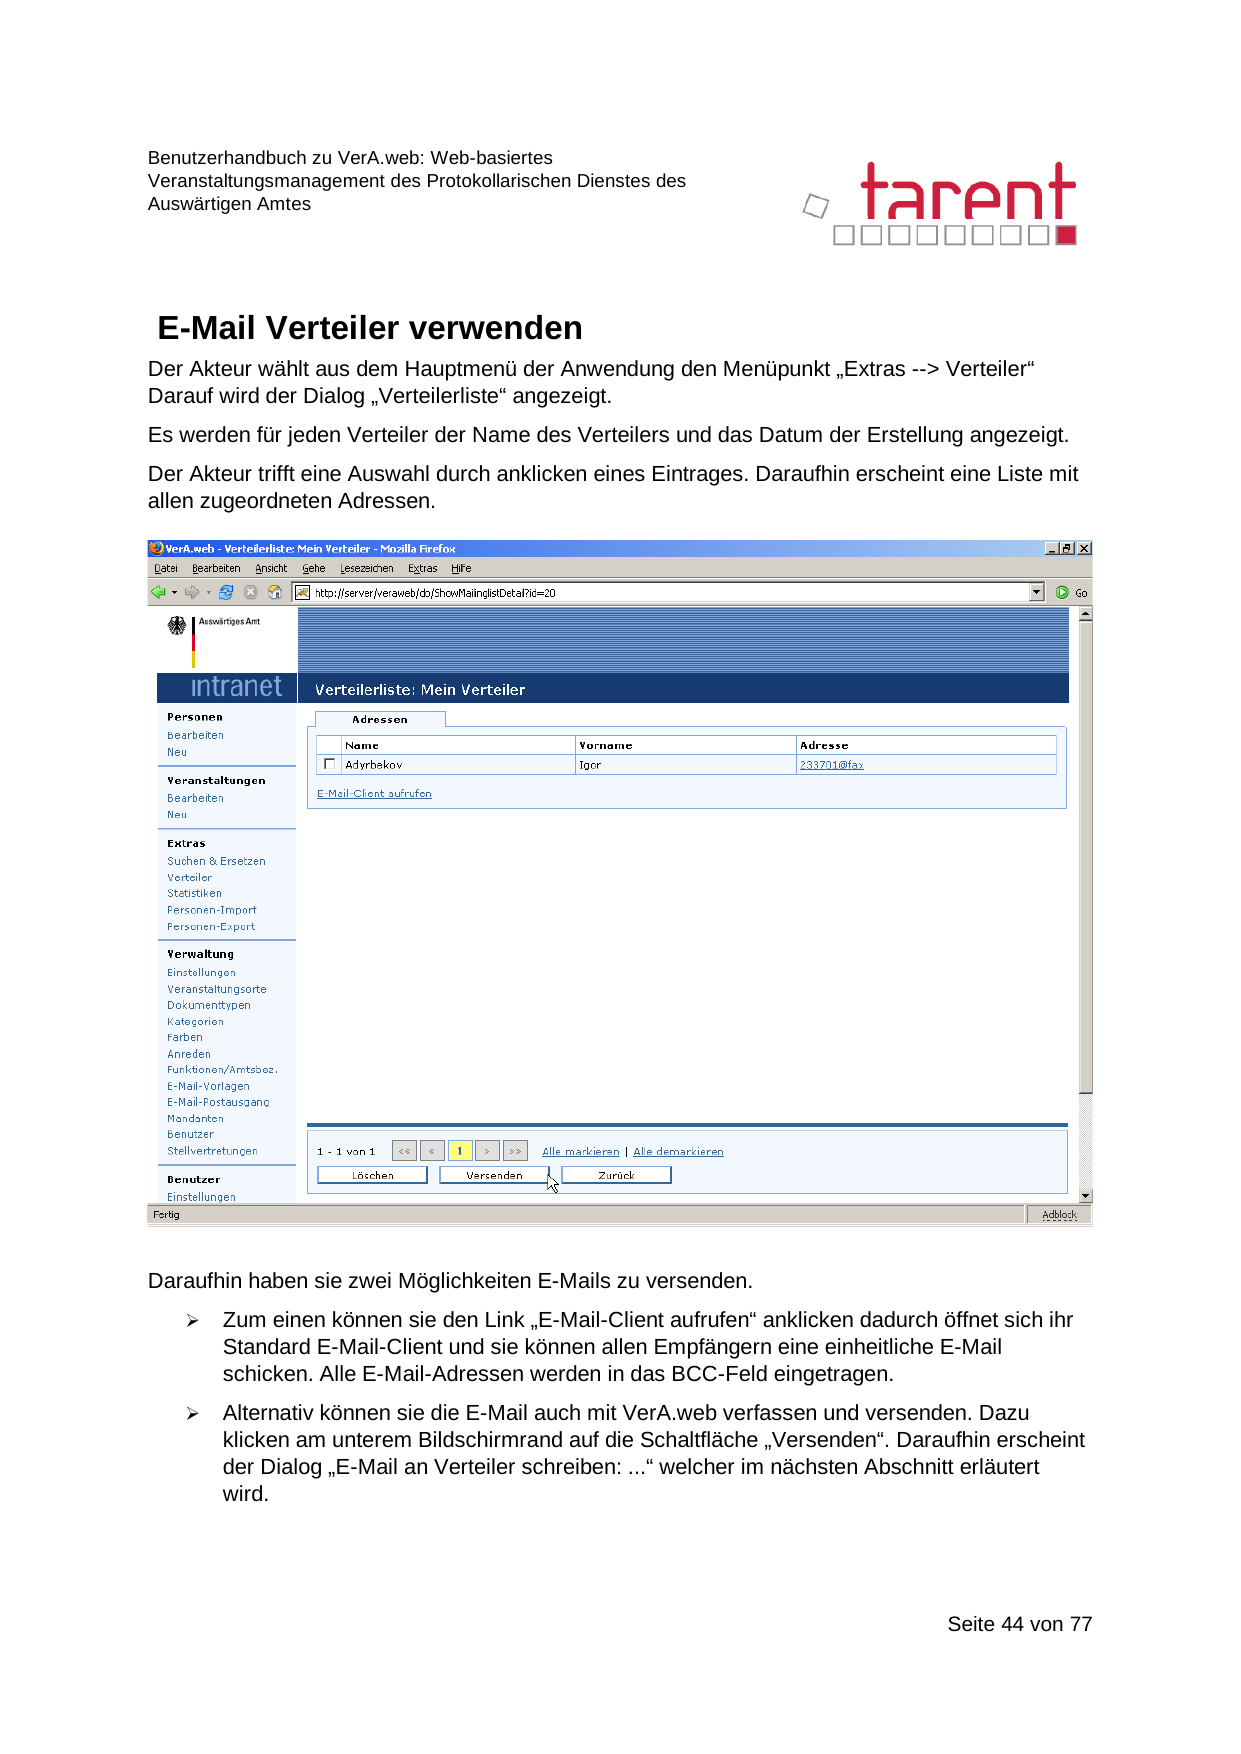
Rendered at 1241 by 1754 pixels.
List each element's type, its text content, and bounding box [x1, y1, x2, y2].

picture [147, 540, 1093, 1227]
text Daraufhin haben sie zwei Möglichkeiten E-Mails zu versenden. [148, 1268, 1092, 1293]
list Alternativ können sie die E-Mail auch mit VerA.web verfassen und versenden. Dazu klicken am unterem Bildschirmrand auf die Schaltfläche „Versenden“. Daraufhin erscheint der Dialog „E-Mail an Verteiler schreiben: ...“ welcher im nächsten Abschnitt erläutert wird. [185, 1401, 1092, 1506]
picture [790, 151, 1091, 255]
text Es werden für jeden Verteiler der Name des Verteilers und das Datum der Erstellung angezeigt. [148, 422, 1092, 447]
subtitle E-Mail Verteiler verwenden [148, 309, 1092, 346]
list Zum einen können sie den Link „E-Mail-Client aufrufen“ anklicken dadurch öffnet sich ihr Standard E-Mail-Client und sie können allen Empfängern eine einheitliche E-Mail schicken. Alle E-Mail-Adressen werden in das BCC-Feld eingetragen. [185, 1308, 1092, 1386]
text Der Akteur trifft eine Auswahl durch anklicken eines Eintrages. Daraufhin erscheint eine Liste mit allen zugeordneten Adressen. [148, 462, 1092, 540]
text Der Akteur wählt aus dem Hauptmenü der Anwendung den Menüpunkt „Extras --> Verteiler“ Darauf wird der Dialog „Verteilerliste“ angezeigt. [148, 356, 1092, 408]
